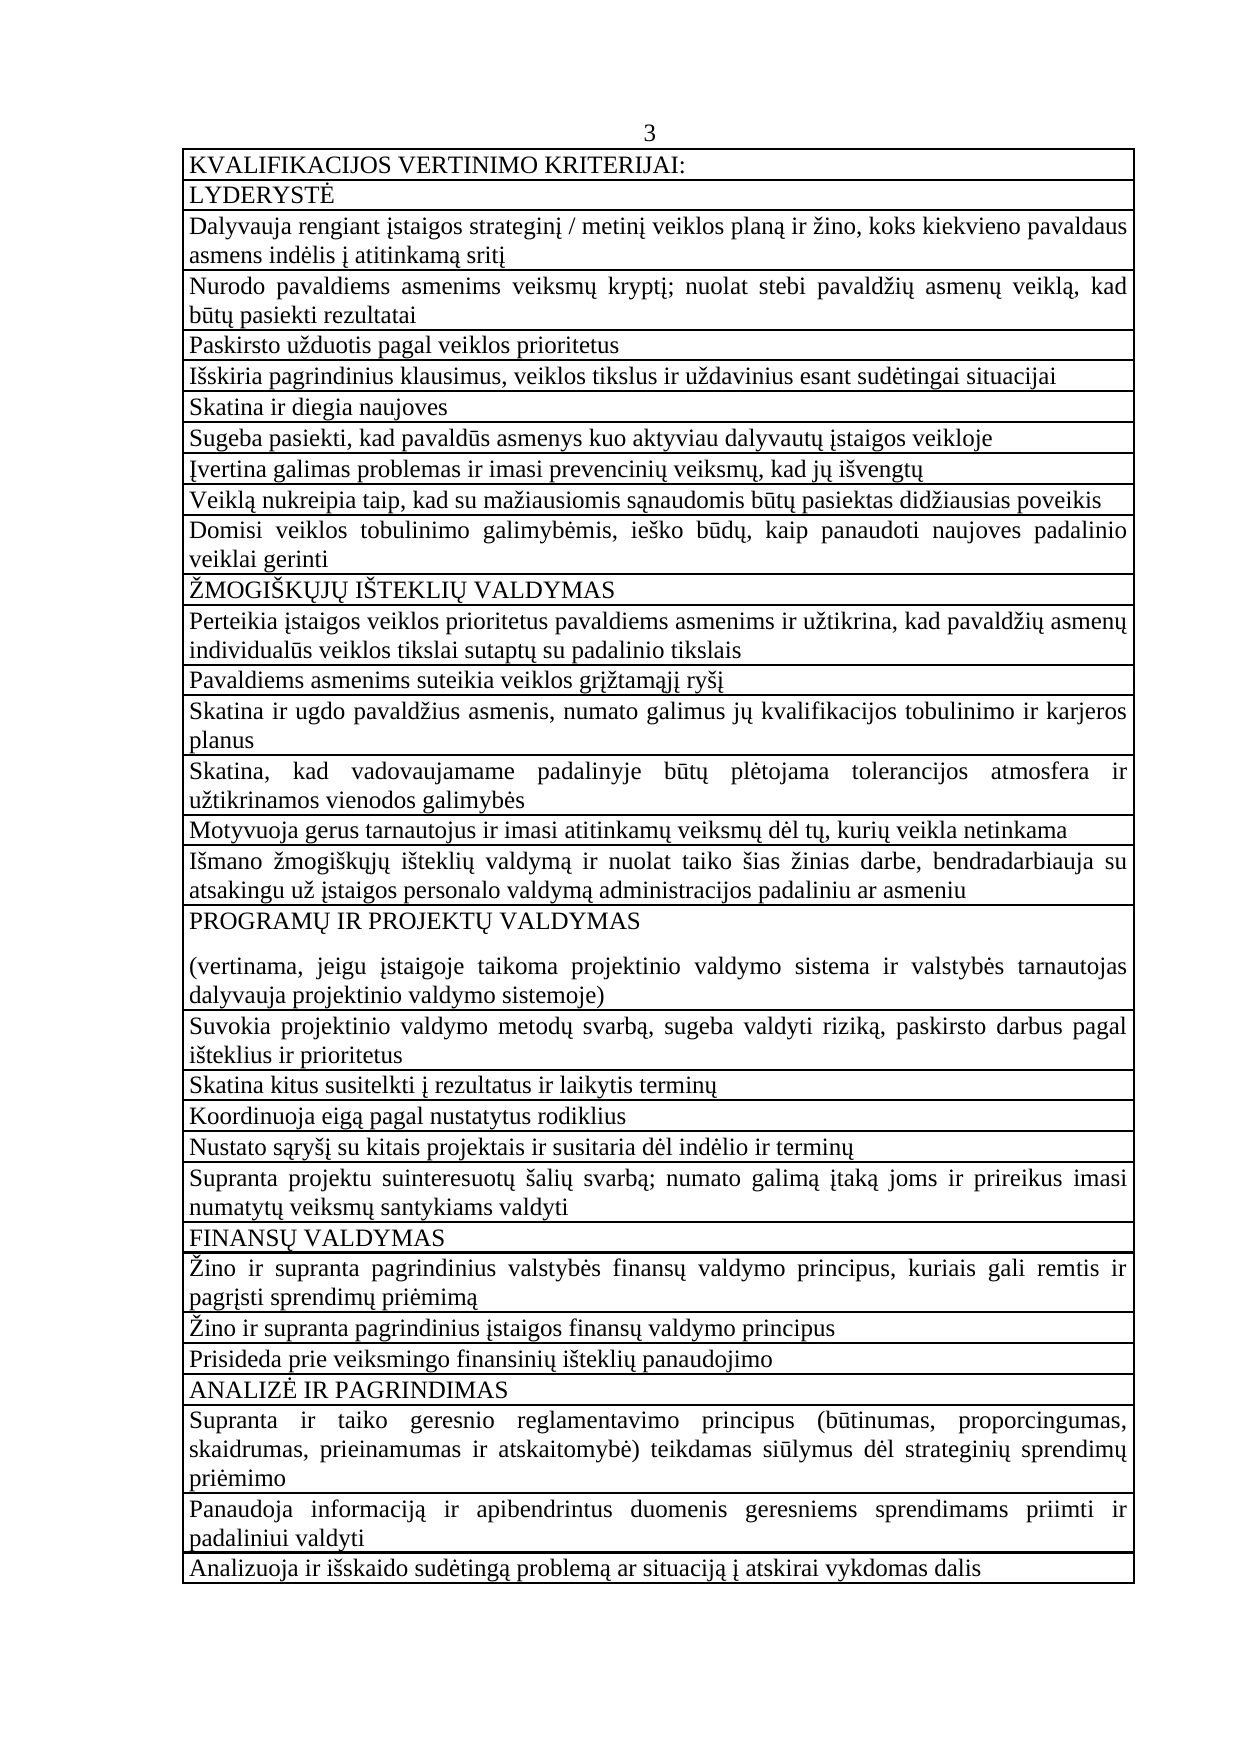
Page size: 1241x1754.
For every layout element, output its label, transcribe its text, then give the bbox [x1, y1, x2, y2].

table_cell Išmano žmogiškųjų išteklių valdymą ir nuolat taiko šias žinias darbe, bendradarbiauja su atsakingu už įstaigos personalo valdymą administracijos padaliniu ar asmeniu [184, 846, 1133, 904]
table_cell Skatina ir diegia naujoves [184, 392, 1133, 421]
table_cell FINANSŲ VALDYMAS [184, 1223, 1133, 1251]
table_cell Nustato sąryšį su kitais projektais ir susitaria dėl indėlio ir terminų [184, 1132, 1133, 1161]
table_cell Analizuoja ir išskaido sudėtingą problemą ar situaciją į atskirai vykdomas dalis [184, 1554, 1133, 1582]
table_header KVALIFIKACIJOS VERTINIMO KRITERIJAI: [184, 150, 1133, 178]
table_cell Skatina ir ugdo pavaldžius asmenis, numato galimus jų kvalifikacijos tobulinimo ir karjeros planus [184, 696, 1133, 754]
table_cell Koordinuoja eigą pagal nustatytus rodiklius [184, 1101, 1133, 1130]
table_cell Prisideda prie veiksmingo finansinių išteklių panaudojimo [184, 1344, 1133, 1373]
table_cell ANALIZĖ IR PAGRINDIMAS [184, 1375, 1133, 1403]
table_cell Veiklą nukreipia taip, kad su mažiausiomis sąnaudomis būtų pasiektas didžiausias poveikis [184, 485, 1133, 513]
table_cell Paskirsto užduotis pagal veiklos prioritetus [184, 331, 1133, 359]
table_cell Skatina, kad vadovaujamame padalinyje būtų plėtojama tolerancijos atmosfera ir užtikrinamos vienodos galimybės [184, 756, 1133, 813]
table_cell LYDERYSTĖ [184, 181, 1133, 209]
table_cell Supranta ir taiko geresnio reglamentavimo principus (būtinumas, proporcingumas, skaidrumas, prieinamumas ir atskaitomybė) teikdamas siūlymus dėl strateginių sprendimų priėmimo [184, 1406, 1133, 1492]
table_cell Dalyvauja rengiant įstaigos strateginį / metinį veiklos planą ir žino, koks kiekvieno pavaldaus asmens indėlis į atitinkamą sritį [184, 211, 1133, 269]
table_cell Žino ir supranta pagrindinius įstaigos finansų valdymo principus [184, 1313, 1133, 1342]
table_cell PROGRAMŲ IR PROJEKTŲ VALDYMAS (vertinama, jeigu įstaigoje taikoma projektinio valdymo sistema ir valstybės tarnautojas dalyvauja projektinio valdymo sistemoje) [184, 906, 1133, 1009]
table_cell Motyvuoja gerus tarnautojus ir imasi atitinkamų veiksmų dėl tų, kurių veikla netinkama [184, 816, 1133, 844]
table_cell Suvokia projektinio valdymo metodų svarbą, sugeba valdyti riziką, paskirsto darbus pagal išteklius ir prioritetus [184, 1011, 1133, 1068]
table_cell Žino ir supranta pagrindinius valstybės finansų valdymo principus, kuriais gali remtis ir pagrįsti sprendimų priėmimą [184, 1254, 1133, 1311]
table_cell Supranta projektu suinteresuotų šalių svarbą; numato galimą įtaką joms ir prireikus imasi numatytų veiksmų santykiams valdyti [184, 1163, 1133, 1221]
table_cell Pavaldiems asmenims suteikia veiklos grįžtamąjį ryšį [184, 666, 1133, 694]
table_cell Skatina kitus susitelkti į rezultatus ir laikytis terminų [184, 1071, 1133, 1099]
table_cell Perteikia įstaigos veiklos prioritetus pavaldiems asmenims ir užtikrina, kad pavaldžių asmenų individualūs veiklos tikslai sutaptų su padalinio tikslais [184, 606, 1133, 663]
table_cell Domisi veiklos tobulinimo galimybėmis, ieško būdų, kaip panaudoti naujoves padalinio veiklai gerinti [184, 516, 1133, 573]
table_cell ŽMOGIŠKŲJŲ IŠTEKLIŲ VALDYMAS [184, 575, 1133, 604]
table_cell Įvertina galimas problemas ir imasi prevencinių veiksmų, kad jų išvengtų [184, 454, 1133, 483]
table_cell Panaudoja informaciją ir apibendrintus duomenis geresniems sprendimams priimti ir padaliniui valdyti [184, 1494, 1133, 1551]
table_cell Nurodo pavaldiems asmenims veiksmų kryptį; nuolat stebi pavaldžių asmenų veiklą, kad būtų pasiekti rezultatai [184, 271, 1133, 328]
table_cell Sugeba pasiekti, kad pavaldūs asmenys kuo aktyviau dalyvautų įstaigos veikloje [184, 423, 1133, 452]
table_cell Išskiria pagrindinius klausimus, veiklos tikslus ir uždavinius esant sudėtingai situacijai [184, 361, 1133, 390]
